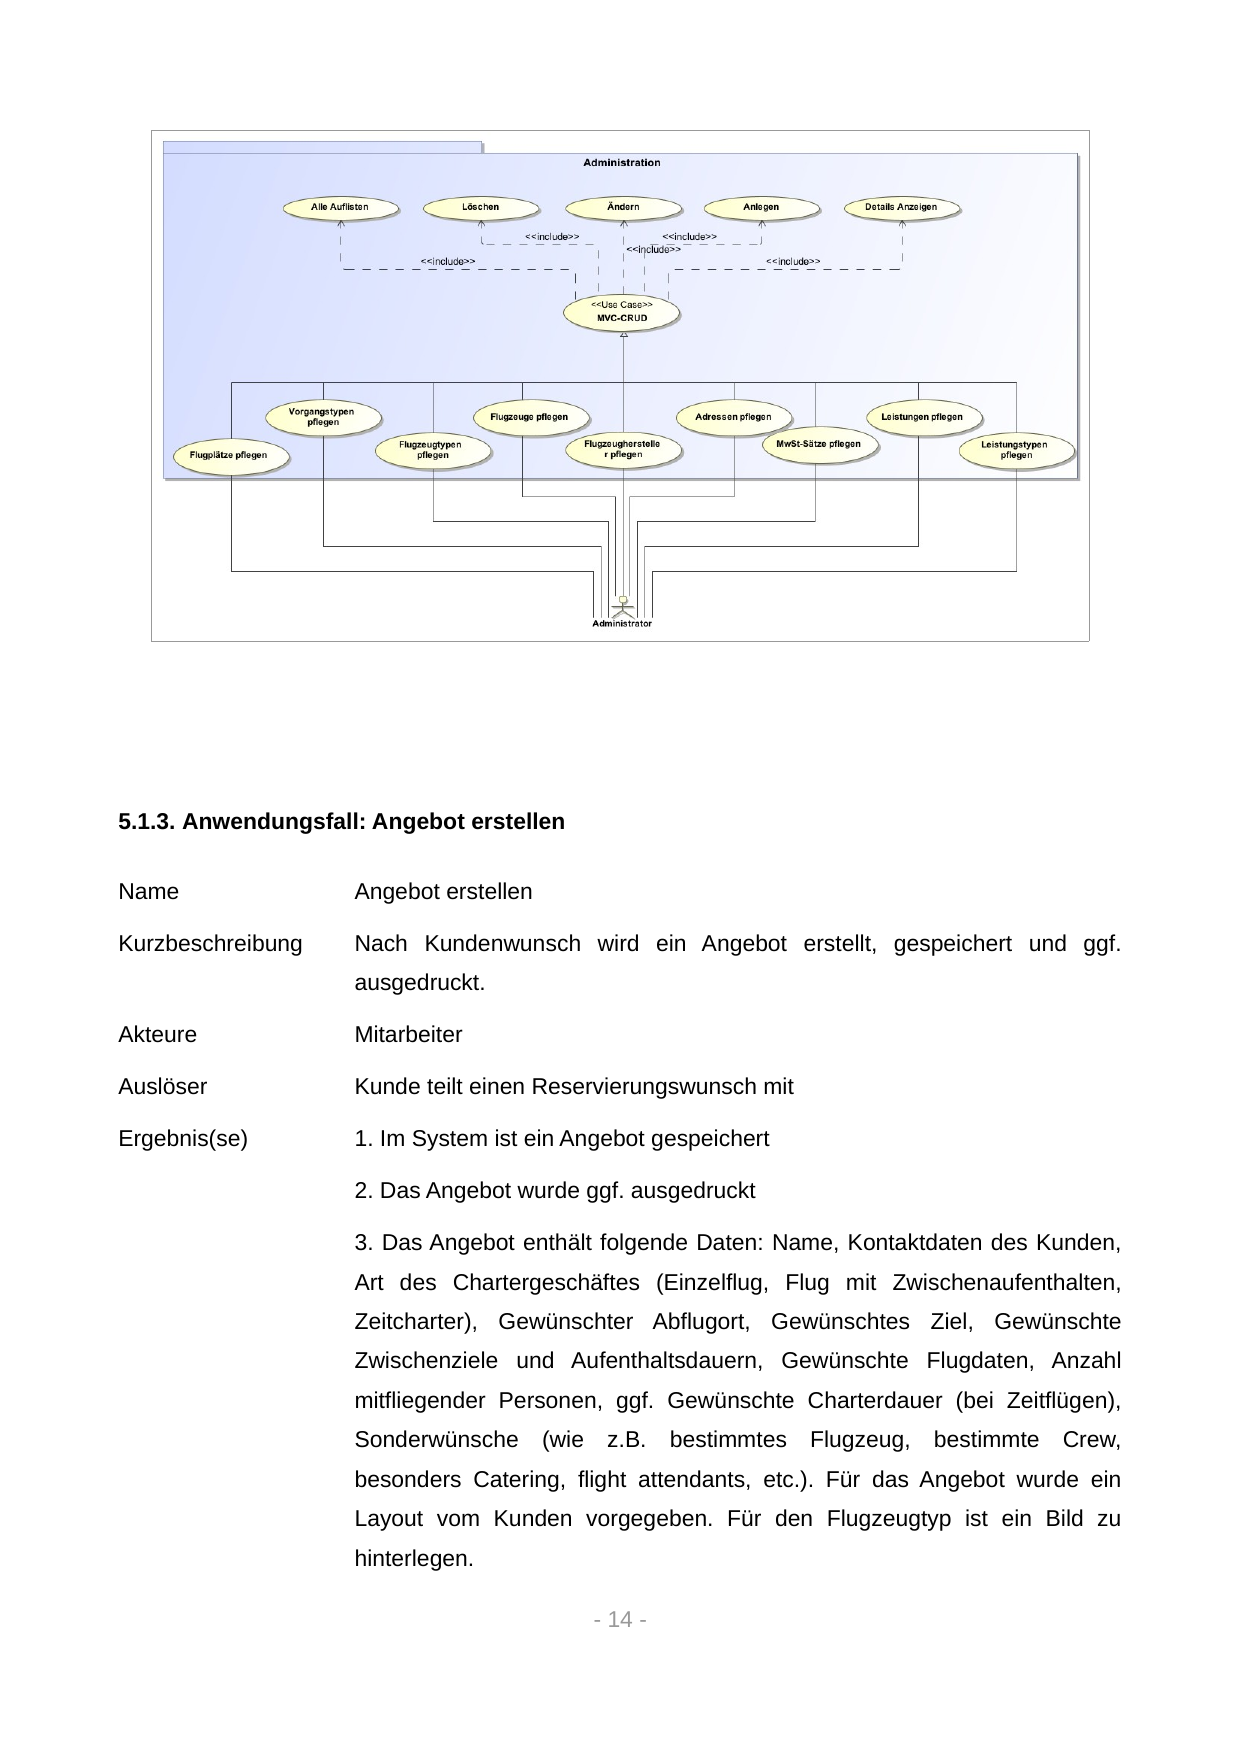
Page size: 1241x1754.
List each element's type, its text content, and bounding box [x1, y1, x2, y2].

subtitle Anwendungsfall: Angebot erstellen [118, 808, 1122, 834]
text Akteure Mitarbeiter [118, 1021, 1122, 1047]
picture [154, 132, 1086, 639]
text Auslöser Kunde teilt einen Reservierungswunsch mit [118, 1073, 1122, 1099]
text 3. Das Angebot enthält folgende Daten: Name, Kontaktdaten des Kunden, Art des Chartergeschäftes (Einzelflug, Flug mit Zwischenaufenthalten, Zeitcharter), Gewünschter Abflugort, Gewünschtes Ziel, Gewünschte Zwischenziele und Aufenthaltsdauern, Gewünschte Flugdaten, Anzahl mitfliegender Personen, ggf. Gewünschte Charterdauer (bei Zeitflügen), Sonderwünsche (wie z.B. bestimmtes Flugzeug, bestimmte Crew, besonders Catering, flight attendants, etc.). Für das Angebot wurde ein Layout vom Kunden vorgegeben. Für den Flugzeugtyp ist ein Bild zu hinterlegen. [118, 1229, 1122, 1571]
text 2. Das Angebot wurde ggf. ausgedruckt [118, 1177, 1122, 1203]
text Name Angebot erstellen [118, 878, 1122, 904]
text Kurzbeschreibung Nach Kundenwunsch wird ein Angebot erstellt, gespeichert und ggf. ausgedruckt. [118, 930, 1122, 996]
text Ergebnis(se) 1. Im System ist ein Angebot gespeichert [118, 1125, 1122, 1151]
